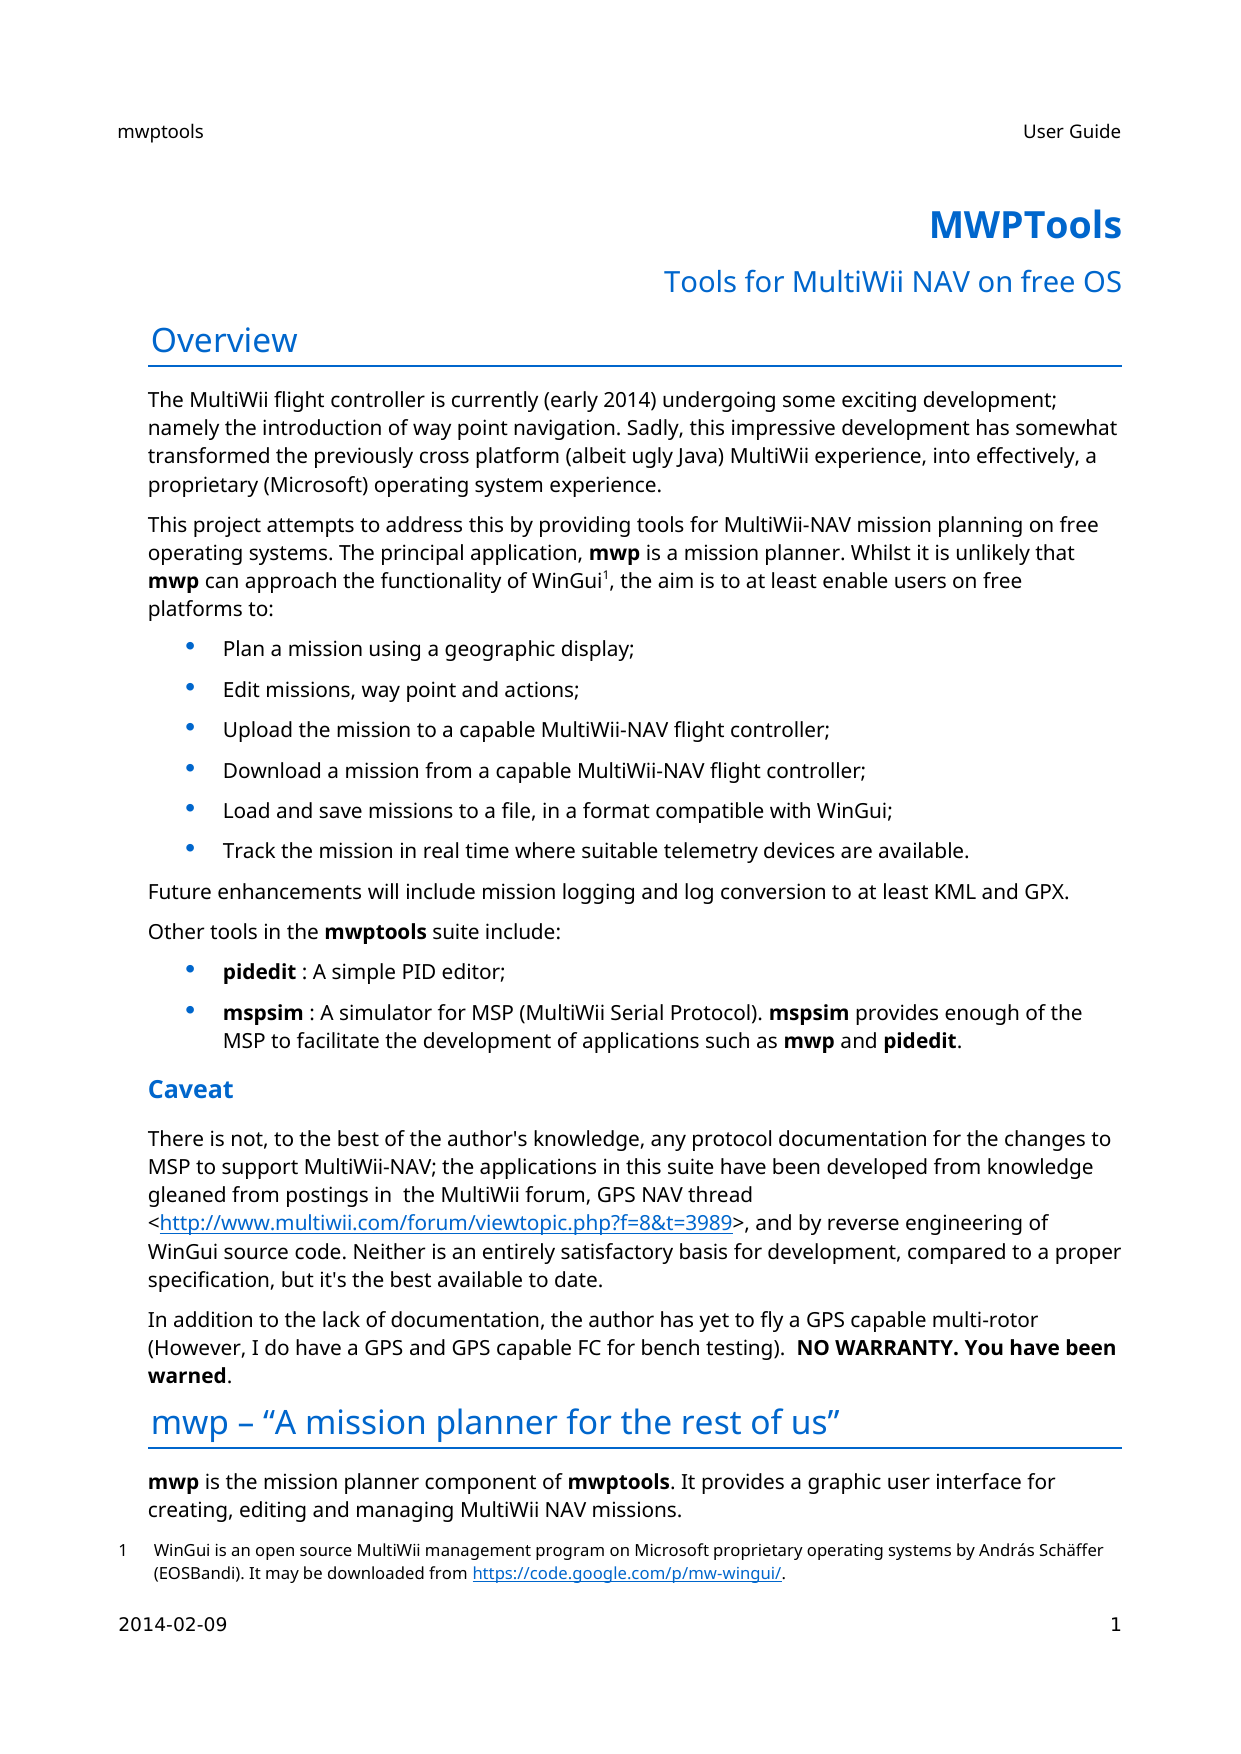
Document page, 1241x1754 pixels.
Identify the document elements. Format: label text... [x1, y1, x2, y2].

list Load and save missions to a file, in a format compatible with WinGui; [185, 796, 1122, 825]
list Upload the mission to a capable MultiWii-NAV flight controller; [185, 715, 1122, 744]
subtitle Caveat [148, 1072, 1122, 1106]
list Track the mission in real time where suitable telemetry devices are available. [185, 837, 1122, 865]
list mspsim : A simulator for MSP (MultiWii Serial Protocol). mspsim provides enough of the MSP to facilitate the development of applications such as mwp and pidedit. [185, 998, 1122, 1054]
list Edit missions, way point and actions; [185, 675, 1122, 703]
title MWPTools [118, 198, 1122, 249]
list There is not, to the best of the author's knowledge, any protocol documentation for the changes to MSP to support MultiWii-NAV; the applications in this suite have been developed from knowledge gleaned from postings in the MultiWii forum, GPS NAV thread <http://www.multiwii.com/forum/viewtopic.php?f=8&t=3989>, and by reverse engineering of WinGui source code. Neither is an entirely satisfactory basis for development, compared to a proper specification, but it's the best available to date. [148, 1124, 1122, 1293]
text This project attempts to address this by providing tools for MultiWii-NAV mission planning on free operating systems. The principal application, mwp is a mission planner. Whilst it is unlikely that mwp can approach the functionality of WinGui, the aim is to at least enable users on free platforms to: [148, 510, 1122, 623]
text WinGui is an open source MultiWii management program on Microsoft proprietary operating systems by András Schäffer (EOSBandi). It may be downloaded from https://code.google.com/p/mw-wingui/. [118, 1538, 1122, 1584]
text mwp is the mission planner component of mwptools. It provides a graphic user interface for creating, editing and managing MultiWii NAV missions. [148, 1467, 1122, 1523]
list Download a mission from a capable MultiWii-NAV flight controller; [185, 756, 1122, 784]
list Future enhancements will include mission logging and log conversion to at least KML and GPX. [148, 877, 1122, 905]
list Other tools in the mwptools suite include: [148, 917, 1122, 945]
list In addition to the lack of documentation, the author has yet to fly a GPS capable multi-rotor (However, I do have a GPS and GPS capable FC for bench testing). NO WARRANTY. You have been warned. [148, 1305, 1122, 1390]
text The MultiWii flight controller is currently (early 2014) undergoing some exciting development; namely the introduction of way point navigation. Sadly, this impressive development has somewhat transformed the previously cross platform (albeit ugly Java) MultiWii experience, into effectively, a proprietary (Microsoft) operating system experience. [148, 385, 1122, 498]
subtitle Tools for MultiWii NAV on free OS [118, 262, 1122, 301]
subtitle Overview [148, 314, 1122, 365]
list pidedit : A simple PID editor; [185, 957, 1122, 986]
list Plan a mission using a geographic display; [185, 634, 1122, 663]
subtitle mwp – “A mission planner for the rest of us” [148, 1396, 1122, 1447]
